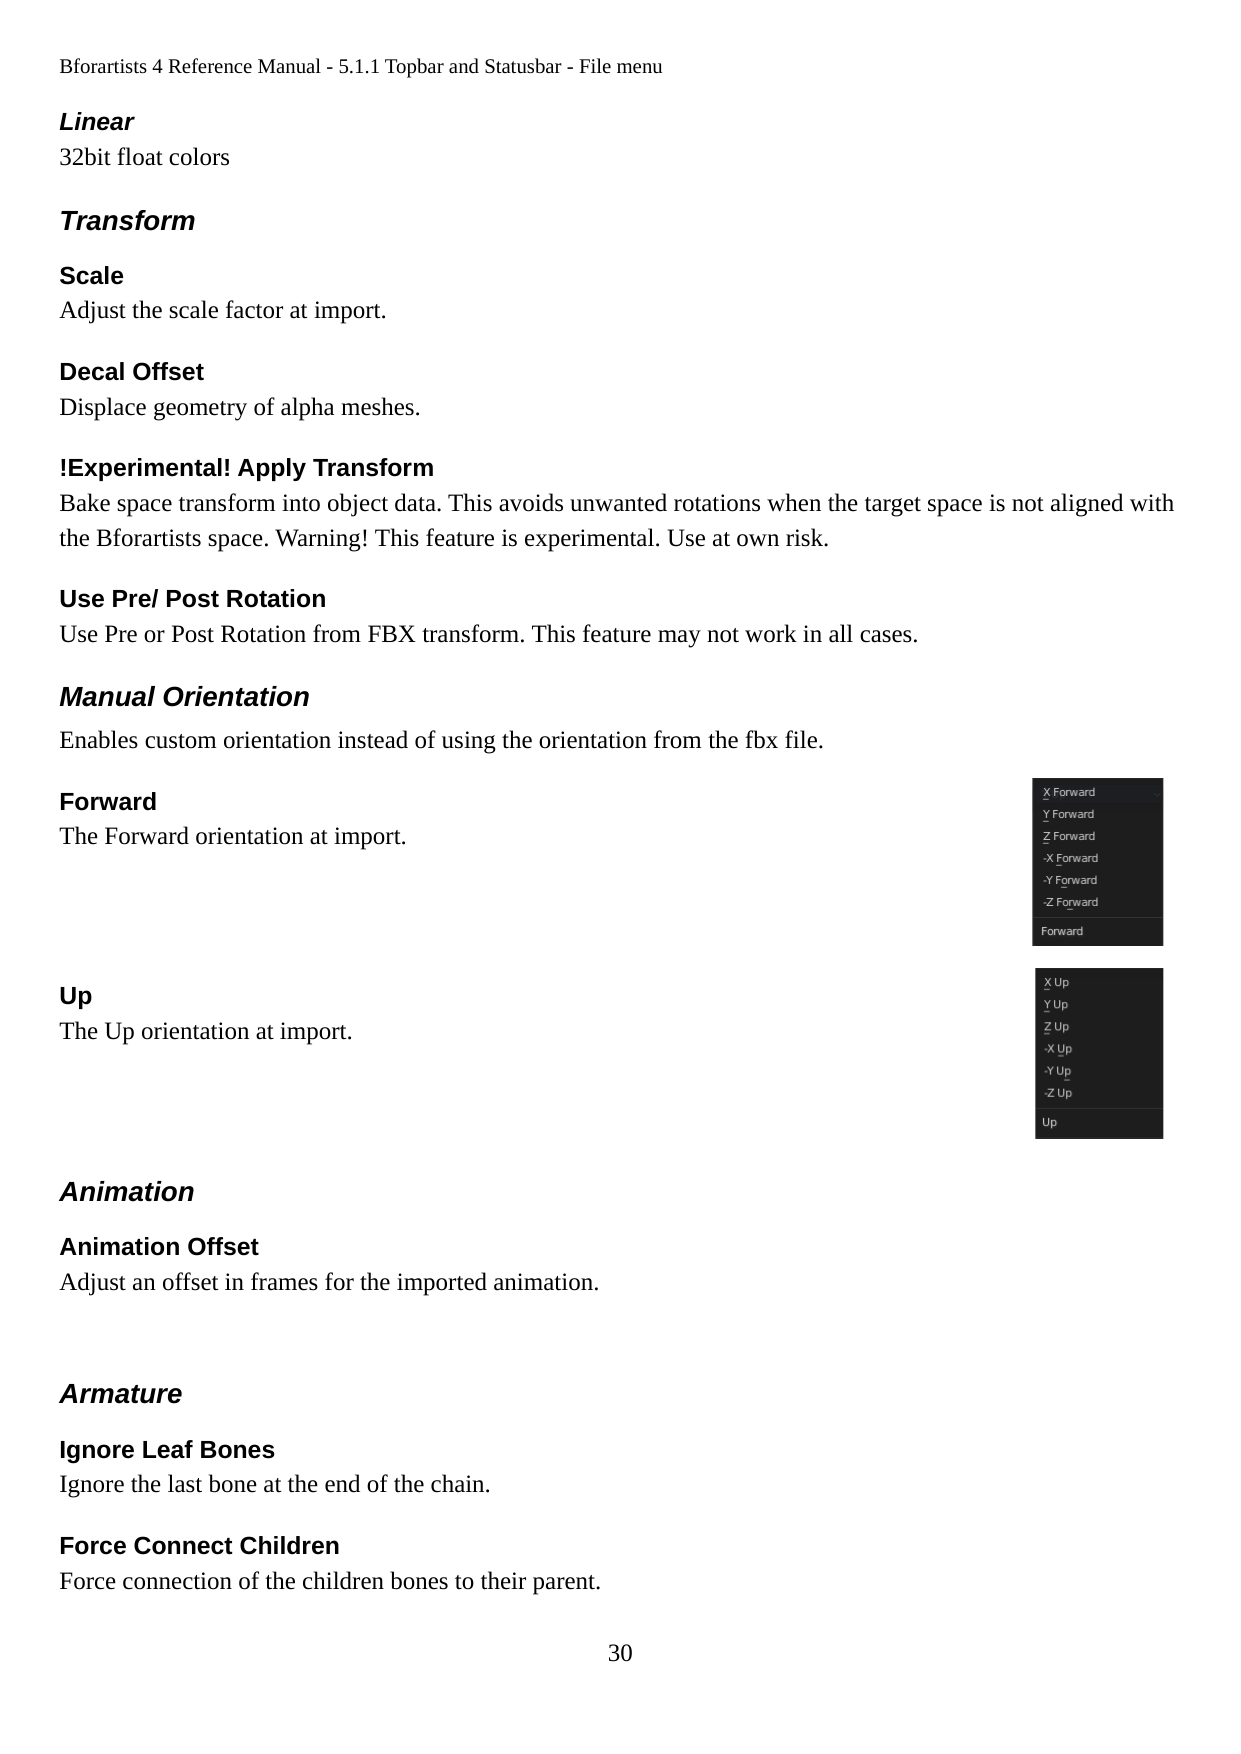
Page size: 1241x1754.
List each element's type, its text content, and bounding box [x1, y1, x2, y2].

subtitle [1164, 787, 1181, 815]
subtitle Decal Offset [59, 357, 1181, 386]
text The Up orientation at import. [59, 1016, 1035, 1044]
subtitle !Experimental! Apply Transform [59, 453, 1181, 482]
text Adjust an offset in frames for the imported animation. [59, 1267, 1181, 1296]
subtitle Force Connect Children [59, 1531, 1181, 1559]
text The Forward orientation at import. [59, 821, 1032, 850]
text Ignore the last bone at the end of the chain. [59, 1469, 1181, 1498]
subtitle Forward [59, 787, 1032, 815]
subtitle Use Pre/ Post Rotation [59, 584, 1181, 613]
picture [1035, 968, 1164, 1139]
text Displace geometry of alpha meshes. [59, 392, 1181, 421]
text Bake space transform into object data. This avoids unwanted rotations when the target space is not aligned with the Bforartists space. Warning! This feature is experimental. Use at own risk. [59, 488, 1181, 551]
subtitle Up [59, 981, 1035, 1009]
subtitle Manual Orientation [59, 681, 1181, 712]
subtitle Ignore Leaf Bones [59, 1435, 1181, 1463]
subtitle [1164, 981, 1181, 1009]
subtitle Transform [59, 204, 1181, 236]
text Force connection of the children bones to their parent. [59, 1566, 1181, 1594]
text 32bit float colors [59, 142, 1181, 171]
subtitle Animation [59, 1176, 1181, 1207]
subtitle Scale [59, 261, 1181, 289]
text Enables custom orientation instead of using the orientation from the fbx file. [59, 725, 1181, 754]
picture [1032, 778, 1164, 946]
subtitle Armature [59, 1378, 1181, 1410]
text Adjust the scale factor at import. [59, 296, 1181, 324]
subtitle Linear [59, 107, 1181, 136]
text Use Pre or Post Rotation from FBX transform. This feature may not work in all cases. [59, 619, 1181, 648]
subtitle Animation Offset [59, 1232, 1181, 1261]
